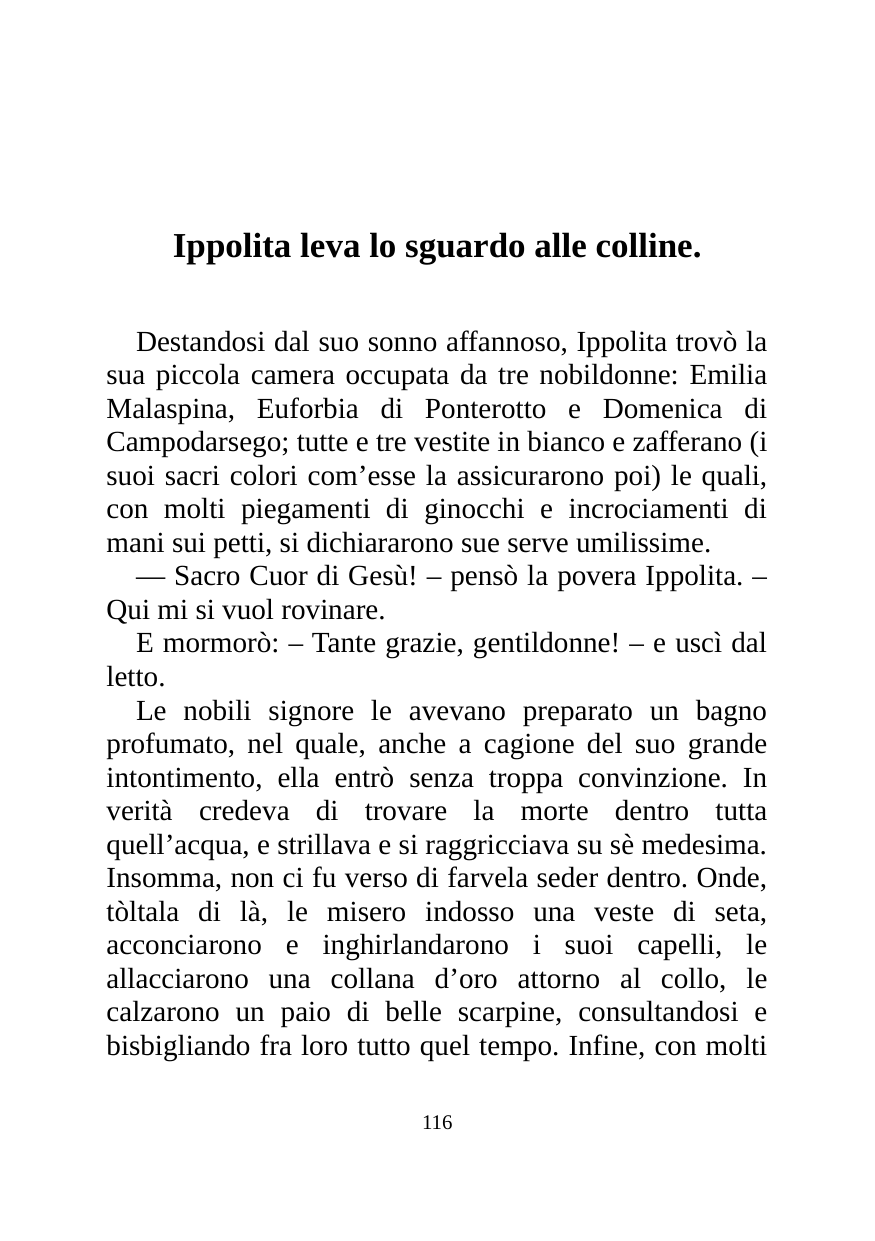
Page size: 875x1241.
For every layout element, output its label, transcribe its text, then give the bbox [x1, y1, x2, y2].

text Destandosi dal suo sonno affannoso, Ippolita trovò la sua piccola camera occupata da tre nobildonne: Emilia Malaspina, Euforbia di Ponterotto e Domenica di Campodarsego; tutte e tre vestite in bianco e zafferano (i suoi sacri colori com’esse la assicurarono poi) le quali, con molti piegamenti di ginocchi e incrociamenti di mani sui petti, si dichiararono sue serve umilissime. [106, 324, 768, 558]
text — Sacro Cuor di Gesù! – pensò la povera Ippolita. – Qui mi si vuol rovinare. [106, 558, 768, 626]
text E mormorò: – Tante grazie, gentildonne! – e uscì dal letto. [106, 626, 768, 693]
subtitle Ippolita leva lo sguardo alle colline. [106, 224, 768, 264]
text Le nobili signore le avevano preparato un bagno profumato, nel quale, anche a cagione del suo grande intontimento, ella entrò senza troppa convinzione. In verità credeva di trovare la morte dentro tutta quell’acqua, e strillava e si raggricciava su sè medesima. Insomma, non ci fu verso di farvela seder dentro. Onde, tòltala di là, le misero indosso una veste di seta, acconciarono e inghirlandarono i suoi capelli, le allacciarono una collana d’oro attorno al collo, le calzarono un paio di belle scarpine, consultandosi e bisbigliando fra loro tutto quel tempo. Infine, con molti [106, 693, 768, 1062]
